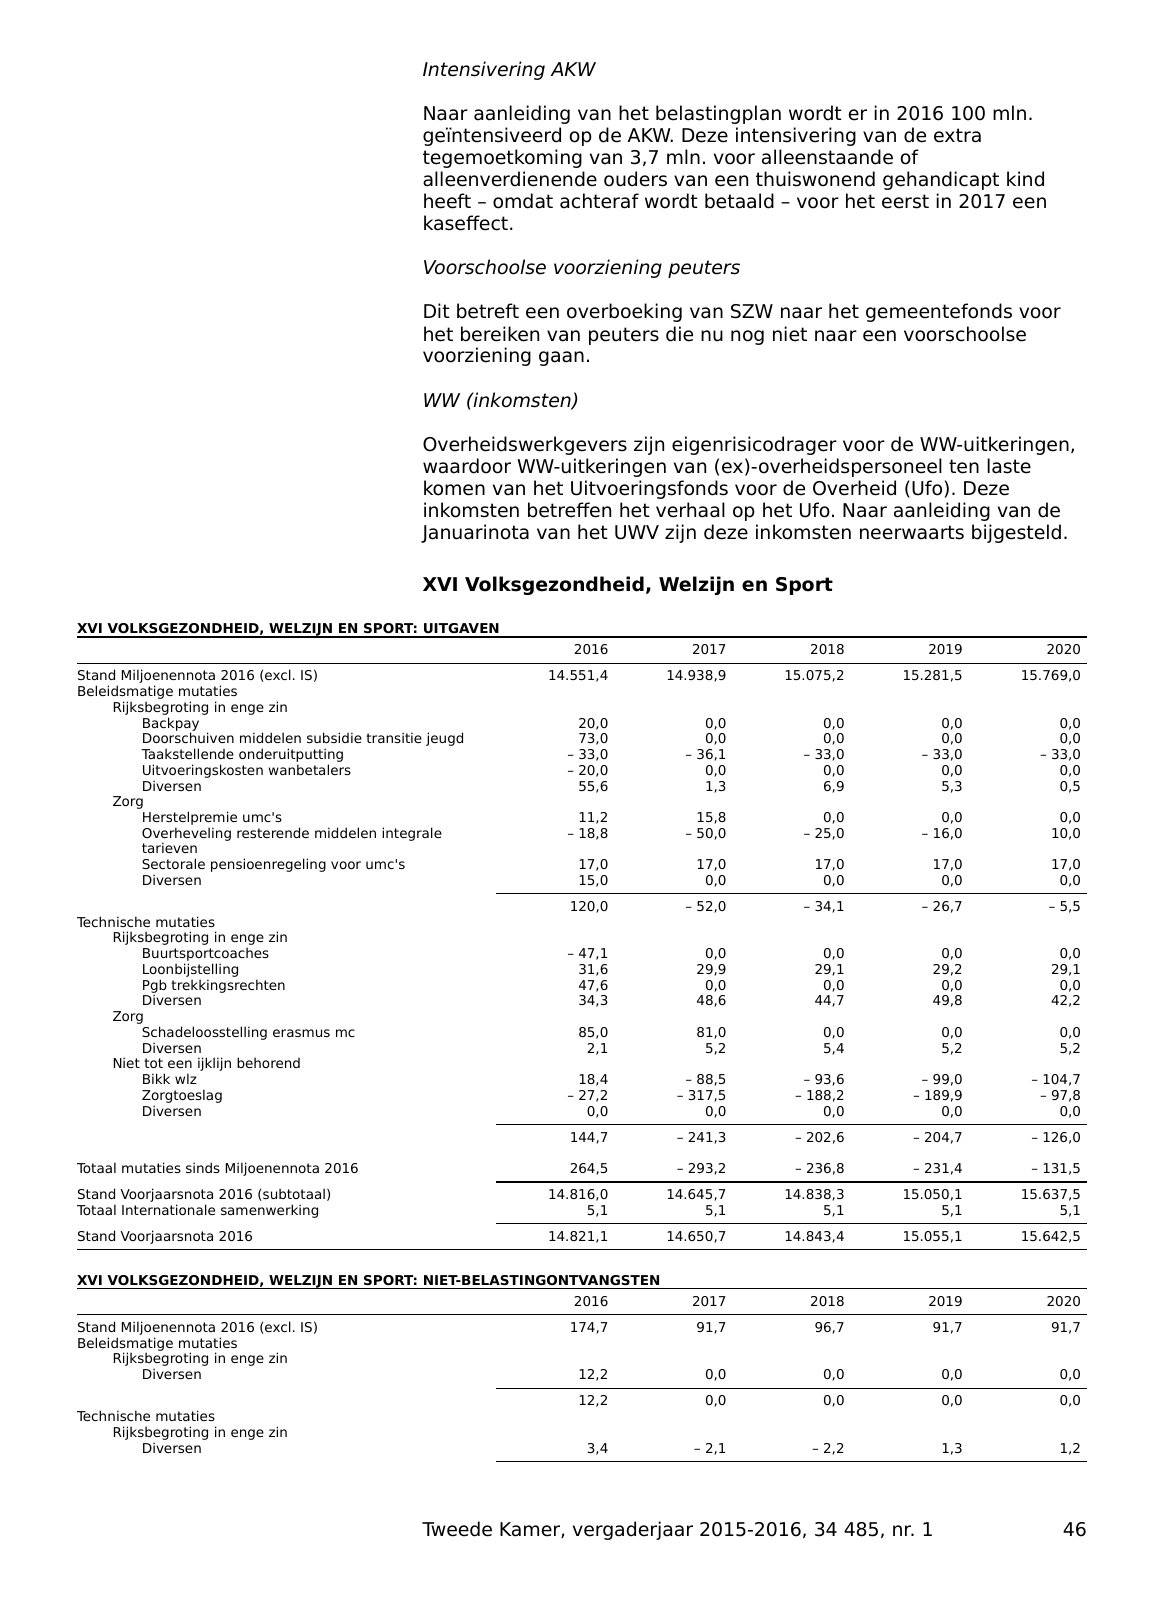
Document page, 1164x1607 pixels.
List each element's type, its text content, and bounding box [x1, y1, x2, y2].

table_cell 15.055,1 [850, 1224, 968, 1249]
table_cell [732, 700, 850, 715]
table_cell [850, 915, 968, 930]
table_cell 0,0 [732, 731, 850, 747]
table_cell 0,0 [732, 1367, 850, 1387]
table_cell [106, 962, 136, 977]
table_cell [106, 946, 136, 962]
table_cell 0,0 [850, 731, 968, 747]
table_cell [106, 1440, 136, 1461]
table_cell 0,0 [732, 873, 850, 893]
table_cell 120,0 [496, 894, 614, 914]
table_cell 0,5 [969, 778, 1087, 794]
table_cell Niet tot een ijklijn behorend [106, 1056, 496, 1072]
table_cell Herstelpremie umc's [136, 810, 496, 826]
table_cell – 202,6 [732, 1125, 850, 1145]
table_cell [496, 930, 614, 946]
table_cell Stand Miljoenennota 2016 (excl. IS) [77, 664, 496, 684]
table_cell 47,6 [496, 978, 614, 993]
table_cell – 93,6 [732, 1072, 850, 1088]
table_cell 2016 [496, 638, 614, 662]
table_cell 31,6 [496, 962, 614, 977]
table_cell Uitvoeringskosten wanbetalers [136, 763, 496, 778]
table_cell 0,0 [850, 715, 968, 731]
table_cell 17,0 [732, 857, 850, 873]
table_cell [77, 826, 106, 857]
table_cell 17,0 [614, 857, 732, 873]
table_cell 2019 [850, 638, 968, 662]
table_cell [136, 1289, 496, 1314]
table_cell [136, 638, 496, 662]
table_cell 49,8 [850, 993, 968, 1009]
table_cell Zorg [106, 794, 496, 810]
table_cell 91,7 [850, 1315, 968, 1336]
table_cell [614, 930, 732, 946]
table_cell [969, 1056, 1087, 1072]
table_cell – 204,7 [850, 1125, 968, 1145]
table_cell Overheveling resterende middelen integrale tarieven [136, 826, 496, 857]
table_header XVI VOLKSGEZONDHEID, WELZIJN EN SPORT: NIET-BELASTINGONTVANGSTEN [77, 1272, 1087, 1288]
table_cell 0,0 [969, 978, 1087, 993]
table_cell 2017 [614, 638, 732, 662]
table_cell [77, 1072, 106, 1088]
subtitle XVI Volksgezondheid, Welzijn en Sport [422, 574, 1087, 596]
table_cell [969, 1009, 1087, 1025]
table_cell 15.637,5 [969, 1183, 1087, 1203]
table_cell 3,4 [496, 1440, 614, 1461]
table_cell 29,1 [969, 962, 1087, 977]
table_cell [496, 1351, 614, 1367]
subtitle WW (inkomsten) [422, 389, 1087, 412]
table_cell 0,0 [614, 1103, 732, 1124]
table_cell 264,5 [496, 1161, 614, 1181]
table_cell [969, 1425, 1087, 1440]
table_cell 14.838,3 [732, 1183, 850, 1203]
table_cell Beleidsmatige mutaties [77, 1336, 496, 1351]
table_cell 17,0 [496, 857, 614, 873]
table_cell 0,0 [614, 1389, 732, 1409]
table_cell [77, 700, 106, 715]
table_cell 0,0 [969, 873, 1087, 893]
table_cell 0,0 [850, 946, 968, 962]
table_cell [77, 857, 106, 873]
table_cell 18,4 [496, 1072, 614, 1088]
table_cell 2018 [732, 1289, 850, 1314]
table_cell [106, 1088, 136, 1103]
table_cell 0,0 [614, 978, 732, 993]
table_cell 0,0 [732, 763, 850, 778]
table_cell [850, 1336, 968, 1351]
table_cell [614, 684, 732, 700]
table_cell Zorg [106, 1009, 496, 1025]
table_cell 11,2 [496, 810, 614, 826]
table_cell [969, 930, 1087, 946]
table_cell [106, 1103, 136, 1124]
text Overheidswerkgevers zijn eigenrisicodrager voor de WW-uitkeringen, waardoor WW-uitkeringen van (ex)-overheidspersoneel ten laste komen van het Uitvoeringsfonds voor de Overheid (Ufo). Deze inkomsten betreffen het verhaal op het Ufo. Naar aanleiding van de Januarinota van het UWV zijn deze inkomsten neerwaarts bijgesteld. [422, 434, 1087, 544]
table_cell – 5,5 [969, 894, 1087, 914]
table_cell 0,0 [732, 1103, 850, 1124]
table_cell Rijksbegroting in enge zin [106, 1351, 496, 1367]
table_cell 2018 [732, 638, 850, 662]
table_cell [136, 1388, 496, 1409]
table_cell [106, 1124, 136, 1145]
table_cell Diversen [136, 1103, 496, 1124]
table_cell [496, 1336, 614, 1351]
table_cell [77, 993, 106, 1009]
table_cell 12,2 [496, 1389, 614, 1409]
table_cell 2016 [496, 1289, 614, 1314]
table_cell 0,0 [496, 1103, 614, 1124]
table_cell 44,7 [732, 993, 850, 1009]
table_cell 0,0 [850, 810, 968, 826]
table_cell [496, 1409, 614, 1425]
table_cell [614, 1145, 732, 1161]
table_cell [732, 1425, 850, 1440]
table_cell Stand Miljoenennota 2016 (excl. IS) [77, 1315, 496, 1336]
table_cell 1,3 [850, 1440, 968, 1461]
table_cell [969, 1351, 1087, 1367]
table_cell 1,2 [969, 1440, 1087, 1461]
table_cell 0,0 [850, 978, 968, 993]
table_cell [106, 1040, 136, 1056]
table_cell 15.050,1 [850, 1183, 968, 1203]
table_cell [106, 1289, 136, 1314]
table_cell Technische mutaties [77, 1409, 496, 1425]
table_cell [496, 700, 614, 715]
table_cell 81,0 [614, 1025, 732, 1040]
table_cell [77, 1009, 106, 1025]
table_cell [614, 1336, 732, 1351]
table_cell [77, 638, 106, 662]
table_cell 0,0 [850, 1025, 968, 1040]
table_cell Beleidsmatige mutaties [77, 684, 496, 700]
table_cell Totaal mutaties sinds Miljoenennota 2016 [77, 1161, 496, 1181]
table_cell Backpay [136, 715, 496, 731]
table_cell 0,0 [732, 810, 850, 826]
table_cell Rijksbegroting in enge zin [106, 700, 496, 715]
table_cell 0,0 [969, 731, 1087, 747]
table_cell 17,0 [850, 857, 968, 873]
table_cell 14.551,4 [496, 664, 614, 684]
table_cell 0,0 [850, 873, 968, 893]
table_cell Stand Voorjaarsnota 2016 [77, 1223, 496, 1249]
table_cell [106, 715, 136, 731]
table_cell [136, 1145, 496, 1161]
table_cell [77, 715, 106, 731]
table_cell [77, 1145, 106, 1161]
table_cell 5,4 [732, 1040, 850, 1056]
table_cell – 104,7 [969, 1072, 1087, 1088]
text Dit betreft een overboeking van SZW naar het gemeentefonds voor het bereiken van peuters die nu nog niet naar een voorschoolse voorziening gaan. [422, 301, 1087, 367]
table_cell [106, 857, 136, 873]
table_cell [106, 778, 136, 794]
table_cell 174,7 [496, 1315, 614, 1336]
table_cell – 33,0 [732, 747, 850, 763]
table_cell [850, 1425, 968, 1440]
table_cell [732, 794, 850, 810]
table_cell [77, 1388, 106, 1409]
table_cell – 52,0 [614, 894, 732, 914]
table_cell 14.816,0 [496, 1183, 614, 1203]
table_cell Diversen [136, 1367, 496, 1387]
table_cell 0,0 [614, 873, 732, 893]
table_cell 5,1 [614, 1203, 732, 1223]
table_cell 2020 [969, 638, 1087, 662]
table_cell [106, 1145, 136, 1161]
table_cell – 231,4 [850, 1161, 968, 1181]
table_cell [106, 826, 136, 857]
table_header XVI VOLKSGEZONDHEID, WELZIJN EN SPORT: UITGAVEN [77, 621, 1087, 636]
table_cell 73,0 [496, 731, 614, 747]
table_cell – 241,3 [614, 1125, 732, 1145]
table_cell [77, 731, 106, 747]
table_cell 0,0 [969, 946, 1087, 962]
table_cell 96,7 [732, 1315, 850, 1336]
table_cell [77, 1040, 106, 1056]
table_cell – 18,8 [496, 826, 614, 857]
table_cell 42,2 [969, 993, 1087, 1009]
table_cell Bikk wlz [136, 1072, 496, 1088]
table_cell – 33,0 [969, 747, 1087, 763]
table_cell [136, 893, 496, 914]
table_cell [969, 1145, 1087, 1161]
table_cell – 36,1 [614, 747, 732, 763]
table_cell [496, 1009, 614, 1025]
table_cell 5,3 [850, 778, 968, 794]
table_cell – 20,0 [496, 763, 614, 778]
table_cell [106, 638, 136, 662]
table_cell [850, 700, 968, 715]
table_cell 5,1 [732, 1203, 850, 1223]
table_cell [732, 1409, 850, 1425]
table_cell [614, 1425, 732, 1440]
table_cell – 50,0 [614, 826, 732, 857]
table_cell 0,0 [614, 715, 732, 731]
table_cell Doorschuiven middelen subsidie transitie jeugd [136, 731, 496, 747]
table_cell [969, 1336, 1087, 1351]
table_cell [77, 778, 106, 794]
table_cell 15.075,2 [732, 664, 850, 684]
table_cell 0,0 [732, 1025, 850, 1040]
table_cell 15,0 [496, 873, 614, 893]
table_cell 14.645,7 [614, 1183, 732, 1203]
table_cell 2,1 [496, 1040, 614, 1056]
table_cell 91,7 [969, 1315, 1087, 1336]
table_cell 0,0 [969, 1389, 1087, 1409]
table_cell [850, 1351, 968, 1367]
table_cell 0,0 [850, 1389, 968, 1409]
table_cell [77, 1103, 106, 1124]
table_cell [850, 794, 968, 810]
table_cell – 2,2 [732, 1440, 850, 1461]
table_cell 15.281,5 [850, 664, 968, 684]
table_cell 12,2 [496, 1367, 614, 1387]
table_cell [77, 794, 106, 810]
table_cell – 88,5 [614, 1072, 732, 1088]
table_cell [969, 915, 1087, 930]
table_cell [106, 873, 136, 893]
table_cell [77, 1425, 106, 1440]
table_cell [106, 731, 136, 747]
table_cell [850, 1056, 968, 1072]
table_cell 0,0 [969, 715, 1087, 731]
table_cell 14.821,1 [496, 1224, 614, 1249]
table_cell 15.769,0 [969, 664, 1087, 684]
table_cell [732, 1351, 850, 1367]
table_cell Diversen [136, 1040, 496, 1056]
table_cell Pgb trekkingsrechten [136, 978, 496, 993]
table_cell [850, 1009, 968, 1025]
table_cell Diversen [136, 778, 496, 794]
table_cell 20,0 [496, 715, 614, 731]
table_cell 1,3 [614, 778, 732, 794]
table_cell [106, 1388, 136, 1409]
table_cell 5,2 [850, 1040, 968, 1056]
table_cell 0,0 [969, 1367, 1087, 1387]
table_cell [77, 763, 106, 778]
table_cell [77, 747, 106, 763]
table_cell [77, 978, 106, 993]
table_cell [77, 1351, 106, 1367]
table_cell [732, 1336, 850, 1351]
table_cell [614, 700, 732, 715]
table_cell [850, 1145, 968, 1161]
table_cell [614, 915, 732, 930]
table_cell [77, 1025, 106, 1040]
table_cell – 99,0 [850, 1072, 968, 1088]
table_cell 0,0 [850, 1103, 968, 1124]
table_cell 2019 [850, 1289, 968, 1314]
table_cell – 33,0 [496, 747, 614, 763]
table_cell [77, 1367, 106, 1387]
table_cell 2020 [969, 1289, 1087, 1314]
table_cell [850, 1409, 968, 1425]
table_cell – 47,1 [496, 946, 614, 962]
table_cell [850, 930, 968, 946]
table_cell 0,0 [732, 946, 850, 962]
table_cell [106, 1025, 136, 1040]
table_cell 0,0 [614, 1367, 732, 1387]
table_cell 85,0 [496, 1025, 614, 1040]
table_cell Loonbijstelling [136, 962, 496, 977]
table_cell [77, 1440, 106, 1461]
table_cell 29,9 [614, 962, 732, 977]
table_cell – 26,7 [850, 894, 968, 914]
table_cell [969, 1409, 1087, 1425]
table_cell 17,0 [969, 857, 1087, 873]
table_cell 55,6 [496, 778, 614, 794]
table_cell 48,6 [614, 993, 732, 1009]
table_cell – 293,2 [614, 1161, 732, 1181]
table_cell Rijksbegroting in enge zin [106, 1425, 496, 1440]
table_cell [106, 747, 136, 763]
table_cell – 97,8 [969, 1088, 1087, 1103]
table_cell Diversen [136, 873, 496, 893]
table_cell [732, 1145, 850, 1161]
table_cell 0,0 [850, 1367, 968, 1387]
table_cell – 131,5 [969, 1161, 1087, 1181]
table_cell 29,2 [850, 962, 968, 977]
table_cell [496, 1056, 614, 1072]
table_cell [106, 1072, 136, 1088]
table_cell Zorgtoeslag [136, 1088, 496, 1103]
table_cell 0,0 [969, 763, 1087, 778]
table_cell [77, 893, 106, 914]
table_cell 0,0 [732, 715, 850, 731]
table_cell – 33,0 [850, 747, 968, 763]
table_cell [106, 893, 136, 914]
table_cell [496, 1425, 614, 1440]
table_cell [614, 1409, 732, 1425]
table_cell [77, 962, 106, 977]
table_cell [614, 1009, 732, 1025]
table_cell 14.938,9 [614, 664, 732, 684]
table_cell 0,0 [969, 810, 1087, 826]
table_cell – 2,1 [614, 1440, 732, 1461]
table_cell 5,1 [496, 1203, 614, 1223]
table_cell [969, 684, 1087, 700]
table_cell 0,0 [850, 763, 968, 778]
table_cell [496, 1145, 614, 1161]
table_cell – 34,1 [732, 894, 850, 914]
table_cell [496, 794, 614, 810]
table_cell 15,8 [614, 810, 732, 826]
table_cell 5,2 [969, 1040, 1087, 1056]
table_cell 144,7 [496, 1125, 614, 1145]
table_cell Sectorale pensioenregeling voor umc's [136, 857, 496, 873]
table_cell Diversen [136, 1440, 496, 1461]
table_cell 5,1 [969, 1203, 1087, 1223]
table_cell [106, 1367, 136, 1387]
table_cell [106, 763, 136, 778]
table_cell 5,1 [850, 1203, 968, 1223]
table_cell 5,2 [614, 1040, 732, 1056]
table_cell 10,0 [969, 826, 1087, 857]
table_cell 29,1 [732, 962, 850, 977]
table_cell Diversen [136, 993, 496, 1009]
table_cell 91,7 [614, 1315, 732, 1336]
table_cell [77, 1289, 106, 1314]
subtitle Voorschoolse voorziening peuters [422, 257, 1087, 279]
table_cell – 188,2 [732, 1088, 850, 1103]
table_cell 0,0 [969, 1025, 1087, 1040]
table_cell [614, 1351, 732, 1367]
table_cell [614, 794, 732, 810]
table_cell [77, 946, 106, 962]
table_cell 0,0 [969, 1103, 1087, 1124]
table_cell [77, 1124, 106, 1145]
table_cell [77, 1088, 106, 1103]
table_cell Taakstellende onderuitputting [136, 747, 496, 763]
table_cell [732, 1009, 850, 1025]
table_cell Totaal Internationale samenwerking [77, 1203, 496, 1223]
table_cell [77, 1056, 106, 1072]
table_cell 0,0 [614, 731, 732, 747]
table_cell [850, 684, 968, 700]
table_cell 0,0 [614, 946, 732, 962]
table_cell [496, 915, 614, 930]
table_cell – 317,5 [614, 1088, 732, 1103]
table_cell – 25,0 [732, 826, 850, 857]
table_cell [614, 1056, 732, 1072]
table_cell [77, 930, 106, 946]
table_cell [496, 684, 614, 700]
table_cell [106, 993, 136, 1009]
table_cell – 16,0 [850, 826, 968, 857]
text Naar aanleiding van het belastingplan wordt er in 2016 100 mln. geïntensiveerd op de AKW. Deze intensivering van de extra tegemoetkoming van 3,7 mln. voor alleenstaande of alleenverdienende ouders van een thuiswonend gehandicapt kind heeft – omdat achteraf wordt betaald – voor het eerst in 2017 een kaseffect. [422, 103, 1087, 235]
subtitle Intensivering AKW [422, 59, 1087, 81]
table_cell 14.843,4 [732, 1224, 850, 1249]
table_cell [969, 700, 1087, 715]
table_cell [106, 810, 136, 826]
table_cell Technische mutaties [77, 915, 496, 930]
table_cell [77, 873, 106, 893]
table_cell – 189,9 [850, 1088, 968, 1103]
table_cell 14.650,7 [614, 1224, 732, 1249]
table_cell [969, 794, 1087, 810]
table_cell 0,0 [732, 1389, 850, 1409]
table_cell 0,0 [614, 763, 732, 778]
table_cell 15.642,5 [969, 1224, 1087, 1249]
table_cell [732, 915, 850, 930]
table_cell Rijksbegroting in enge zin [106, 930, 496, 946]
table_cell Schadeloosstelling erasmus mc [136, 1025, 496, 1040]
table_cell 6,9 [732, 778, 850, 794]
table_cell [77, 810, 106, 826]
table_cell – 236,8 [732, 1161, 850, 1181]
table_cell [106, 978, 136, 993]
table_cell Buurtsportcoaches [136, 946, 496, 962]
table_cell [136, 1124, 496, 1145]
table_cell Stand Voorjaarsnota 2016 (subtotaal) [77, 1181, 496, 1203]
table_cell 0,0 [732, 978, 850, 993]
table_cell [732, 930, 850, 946]
table_cell 2017 [614, 1289, 732, 1314]
table_cell [732, 1056, 850, 1072]
table_cell [732, 684, 850, 700]
table_cell – 126,0 [969, 1125, 1087, 1145]
table_cell 34,3 [496, 993, 614, 1009]
table_cell – 27,2 [496, 1088, 614, 1103]
